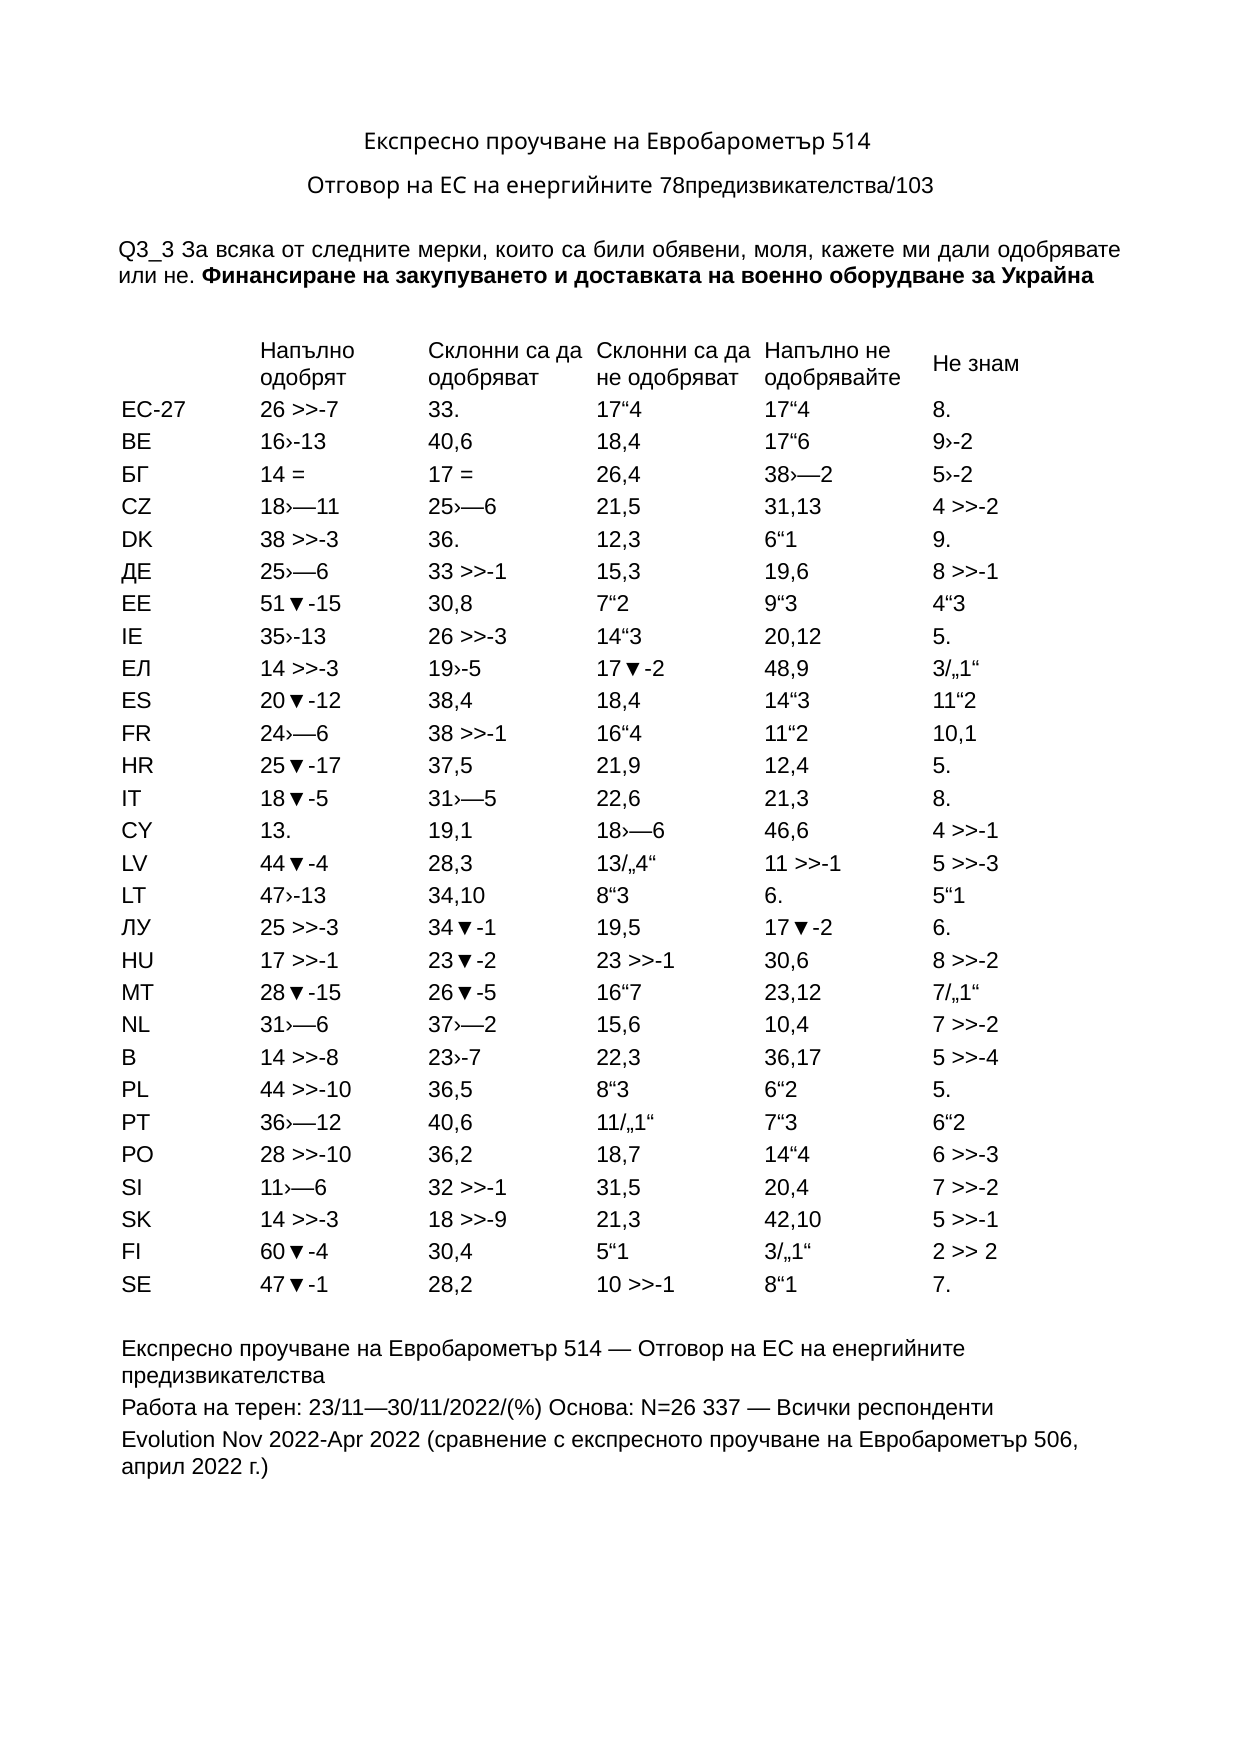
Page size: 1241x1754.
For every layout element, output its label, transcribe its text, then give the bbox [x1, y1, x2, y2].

table_cell 48,9 [761, 652, 929, 684]
table_cell 46,6 [761, 814, 929, 846]
table_cell 10 >>-1 [593, 1268, 761, 1300]
table_cell 24›—6 [257, 717, 425, 749]
table_cell 2 >> 2 [929, 1235, 1097, 1268]
table_cell [929, 1300, 1097, 1332]
table_cell SI [118, 1170, 257, 1203]
table_cell 15,6 [593, 1009, 761, 1041]
table_cell 17“6 [761, 425, 929, 458]
table_cell 11“2 [929, 685, 1097, 717]
table_cell 60▼-4 [257, 1235, 425, 1268]
table_cell 31,13 [761, 490, 929, 522]
table_cell 38,4 [425, 685, 593, 717]
table_cell 33. [425, 393, 593, 425]
table_cell 18,4 [593, 685, 761, 717]
table_cell NL [118, 1009, 257, 1041]
table_cell 12,4 [761, 749, 929, 782]
table_cell 6“2 [761, 1073, 929, 1106]
table_cell 17“4 [761, 393, 929, 425]
table_header Не знам [929, 334, 1097, 393]
table_cell 8“1 [761, 1268, 929, 1300]
table_cell 8 >>-2 [929, 944, 1097, 976]
table_cell 5›-2 [929, 458, 1097, 490]
table_cell 40,6 [425, 1106, 593, 1138]
table_cell 22,6 [593, 782, 761, 814]
table_cell 21,3 [761, 782, 929, 814]
table_cell MT [118, 976, 257, 1008]
table_cell 11 >>-1 [761, 846, 929, 879]
table_cell 51▼-15 [257, 587, 425, 620]
table_cell 21,3 [593, 1203, 761, 1235]
table_cell 5“1 [929, 879, 1097, 911]
table_cell 34▼-1 [425, 911, 593, 944]
table_cell 18▼-5 [257, 782, 425, 814]
table_cell SK [118, 1203, 257, 1235]
table_cell 38 >>-1 [425, 717, 593, 749]
table_cell 32 >>-1 [425, 1170, 593, 1203]
table_cell 37,5 [425, 749, 593, 782]
table_cell Експресно проучване на Евробарометър 514 — Отговор на ЕС на енергийните предизвикателства [118, 1333, 1097, 1391]
table_cell В [118, 1041, 257, 1073]
table_cell 18›—11 [257, 490, 425, 522]
table_cell FI [118, 1235, 257, 1268]
table_cell ES [118, 685, 257, 717]
table_cell 25 >>-3 [257, 911, 425, 944]
table_cell 5 >>-4 [929, 1041, 1097, 1073]
table_cell 18 >>-9 [425, 1203, 593, 1235]
table_header Склонни са да одобряват [425, 334, 593, 393]
table_cell 7/„1“ [929, 976, 1097, 1008]
table_cell [118, 1300, 257, 1332]
table_cell ЛУ [118, 911, 257, 944]
table_cell 28,3 [425, 846, 593, 879]
table_cell [257, 1300, 425, 1332]
table_cell 19›-5 [425, 652, 593, 684]
table_cell 25›—6 [257, 555, 425, 587]
table_cell 19,6 [761, 555, 929, 587]
table_cell 30,6 [761, 944, 929, 976]
table_cell 17 = [425, 458, 593, 490]
table_cell ЕЛ [118, 652, 257, 684]
table_cell 40,6 [425, 425, 593, 458]
table_cell 47›-13 [257, 879, 425, 911]
table_cell 11“2 [761, 717, 929, 749]
table_cell 8. [929, 782, 1097, 814]
table_cell 47▼-1 [257, 1268, 425, 1300]
table_cell 5. [929, 1073, 1097, 1106]
table_cell 26,4 [593, 458, 761, 490]
table_cell 30,4 [425, 1235, 593, 1268]
table_cell 20,4 [761, 1170, 929, 1203]
table_cell 23›-7 [425, 1041, 593, 1073]
table_cell 18,4 [593, 425, 761, 458]
table_cell CZ [118, 490, 257, 522]
table_cell 37›—2 [425, 1009, 593, 1041]
table_cell Работа на терен: 23/11—30/11/2022/(%) Основа: N=26 337 — Всички респонденти [118, 1391, 1097, 1423]
table_cell 30,8 [425, 587, 593, 620]
table_cell 18,7 [593, 1138, 761, 1170]
table_cell 7 >>-2 [929, 1170, 1097, 1203]
table_header Напълно не одобрявайте [761, 334, 929, 393]
table_cell 3/„1“ [929, 652, 1097, 684]
table_cell 12,3 [593, 523, 761, 555]
table_cell LT [118, 879, 257, 911]
table_cell 21,9 [593, 749, 761, 782]
table_cell 34,10 [425, 879, 593, 911]
table_cell SE [118, 1268, 257, 1300]
table_cell DK [118, 523, 257, 555]
table_cell 31,5 [593, 1170, 761, 1203]
table_cell 11/„1“ [593, 1106, 761, 1138]
text Q3_3 За всяка от следните мерки, които са били обявени, моля, кажете ми дали одобрявате или не. Финансиране на закупуването и доставката на военно оборудване за Украйна [118, 236, 1122, 289]
table_cell 9“3 [761, 587, 929, 620]
table_cell 36. [425, 523, 593, 555]
table_cell 9›-2 [929, 425, 1097, 458]
table_cell 23 >>-1 [593, 944, 761, 976]
table_cell 17“4 [593, 393, 761, 425]
table_cell 20,12 [761, 620, 929, 652]
table_cell 14 >>-3 [257, 1203, 425, 1235]
table_cell ЕС-27 [118, 393, 257, 425]
table_cell 10,1 [929, 717, 1097, 749]
table_cell 5 >>-3 [929, 846, 1097, 879]
table_cell 5 >>-1 [929, 1203, 1097, 1235]
table_cell 26 >>-7 [257, 393, 425, 425]
table_cell 7. [929, 1268, 1097, 1300]
table_cell LV [118, 846, 257, 879]
table_cell 42,10 [761, 1203, 929, 1235]
table_cell 16“4 [593, 717, 761, 749]
table_cell 22,3 [593, 1041, 761, 1073]
table_cell 5“1 [593, 1235, 761, 1268]
table_cell 9. [929, 523, 1097, 555]
table_cell 8 >>-1 [929, 555, 1097, 587]
table_cell Evolution Nov 2022-Apr 2022 (сравнение с експресното проучване на Евробарометър 506, април 2022 г.) [118, 1423, 1097, 1482]
table_cell 35›-13 [257, 620, 425, 652]
table_cell IT [118, 782, 257, 814]
table_cell 4“3 [929, 587, 1097, 620]
table_cell 14 >>-8 [257, 1041, 425, 1073]
table_cell 6“2 [929, 1106, 1097, 1138]
table_cell 21,5 [593, 490, 761, 522]
table_cell 23▼-2 [425, 944, 593, 976]
table_cell 19,5 [593, 911, 761, 944]
table_cell 13. [257, 814, 425, 846]
table_cell 38›—2 [761, 458, 929, 490]
table_cell 20▼-12 [257, 685, 425, 717]
table_cell 36›—12 [257, 1106, 425, 1138]
table_cell 14“3 [761, 685, 929, 717]
table_cell [425, 1300, 593, 1332]
table_cell EE [118, 587, 257, 620]
table_cell 33 >>-1 [425, 555, 593, 587]
table_cell 10,4 [761, 1009, 929, 1041]
table_cell 23,12 [761, 976, 929, 1008]
table_cell 17 >>-1 [257, 944, 425, 976]
table_cell 7 >>-2 [929, 1009, 1097, 1041]
table_cell 18›—6 [593, 814, 761, 846]
table_cell FR [118, 717, 257, 749]
table_cell 44 >>-10 [257, 1073, 425, 1106]
table_cell 26▼-5 [425, 976, 593, 1008]
table_cell 28,2 [425, 1268, 593, 1300]
table_cell PT [118, 1106, 257, 1138]
table_cell BE [118, 425, 257, 458]
table_cell 28 >>-10 [257, 1138, 425, 1170]
table_cell 11›—6 [257, 1170, 425, 1203]
table_cell 14 >>-3 [257, 652, 425, 684]
table_cell 31›—5 [425, 782, 593, 814]
table_cell 4 >>-1 [929, 814, 1097, 846]
table_cell 16“7 [593, 976, 761, 1008]
table_cell 25›—6 [425, 490, 593, 522]
table_cell 5. [929, 620, 1097, 652]
table_cell 36,2 [425, 1138, 593, 1170]
table_cell 14“3 [593, 620, 761, 652]
table_cell HU [118, 944, 257, 976]
table_cell 31›—6 [257, 1009, 425, 1041]
table_header [118, 334, 257, 393]
table_cell 26 >>-3 [425, 620, 593, 652]
table_cell 28▼-15 [257, 976, 425, 1008]
table_cell ДЕ [118, 555, 257, 587]
table_cell 7“2 [593, 587, 761, 620]
table_cell HR [118, 749, 257, 782]
table_cell 6 >>-3 [929, 1138, 1097, 1170]
table_cell 19,1 [425, 814, 593, 846]
table_cell 13/„4“ [593, 846, 761, 879]
table_cell 38 >>-3 [257, 523, 425, 555]
table_cell 17▼-2 [593, 652, 761, 684]
table_cell 15,3 [593, 555, 761, 587]
table_cell 8. [929, 393, 1097, 425]
table_cell БГ [118, 458, 257, 490]
table_cell 36,17 [761, 1041, 929, 1073]
table_cell CY [118, 814, 257, 846]
table_cell 36,5 [425, 1073, 593, 1106]
table_cell [761, 1300, 929, 1332]
table_cell 8“3 [593, 1073, 761, 1106]
table_cell 8“3 [593, 879, 761, 911]
table_cell 44▼-4 [257, 846, 425, 879]
table_cell PL [118, 1073, 257, 1106]
table_cell IE [118, 620, 257, 652]
table_cell 25▼-17 [257, 749, 425, 782]
table_cell РО [118, 1138, 257, 1170]
table_cell 17▼-2 [761, 911, 929, 944]
table_cell [593, 1300, 761, 1332]
table_header Склонни са да не одобряват [593, 334, 761, 393]
table_cell 3/„1“ [761, 1235, 929, 1268]
table_cell 16›-13 [257, 425, 425, 458]
table_cell 14“4 [761, 1138, 929, 1170]
table_cell 6. [929, 911, 1097, 944]
table_cell 6“1 [761, 523, 929, 555]
table_cell 5. [929, 749, 1097, 782]
table_cell 7“3 [761, 1106, 929, 1138]
table_cell 14 = [257, 458, 425, 490]
table_cell 4 >>-2 [929, 490, 1097, 522]
table_cell 6. [761, 879, 929, 911]
table_header Напълно одобрят [257, 334, 425, 393]
